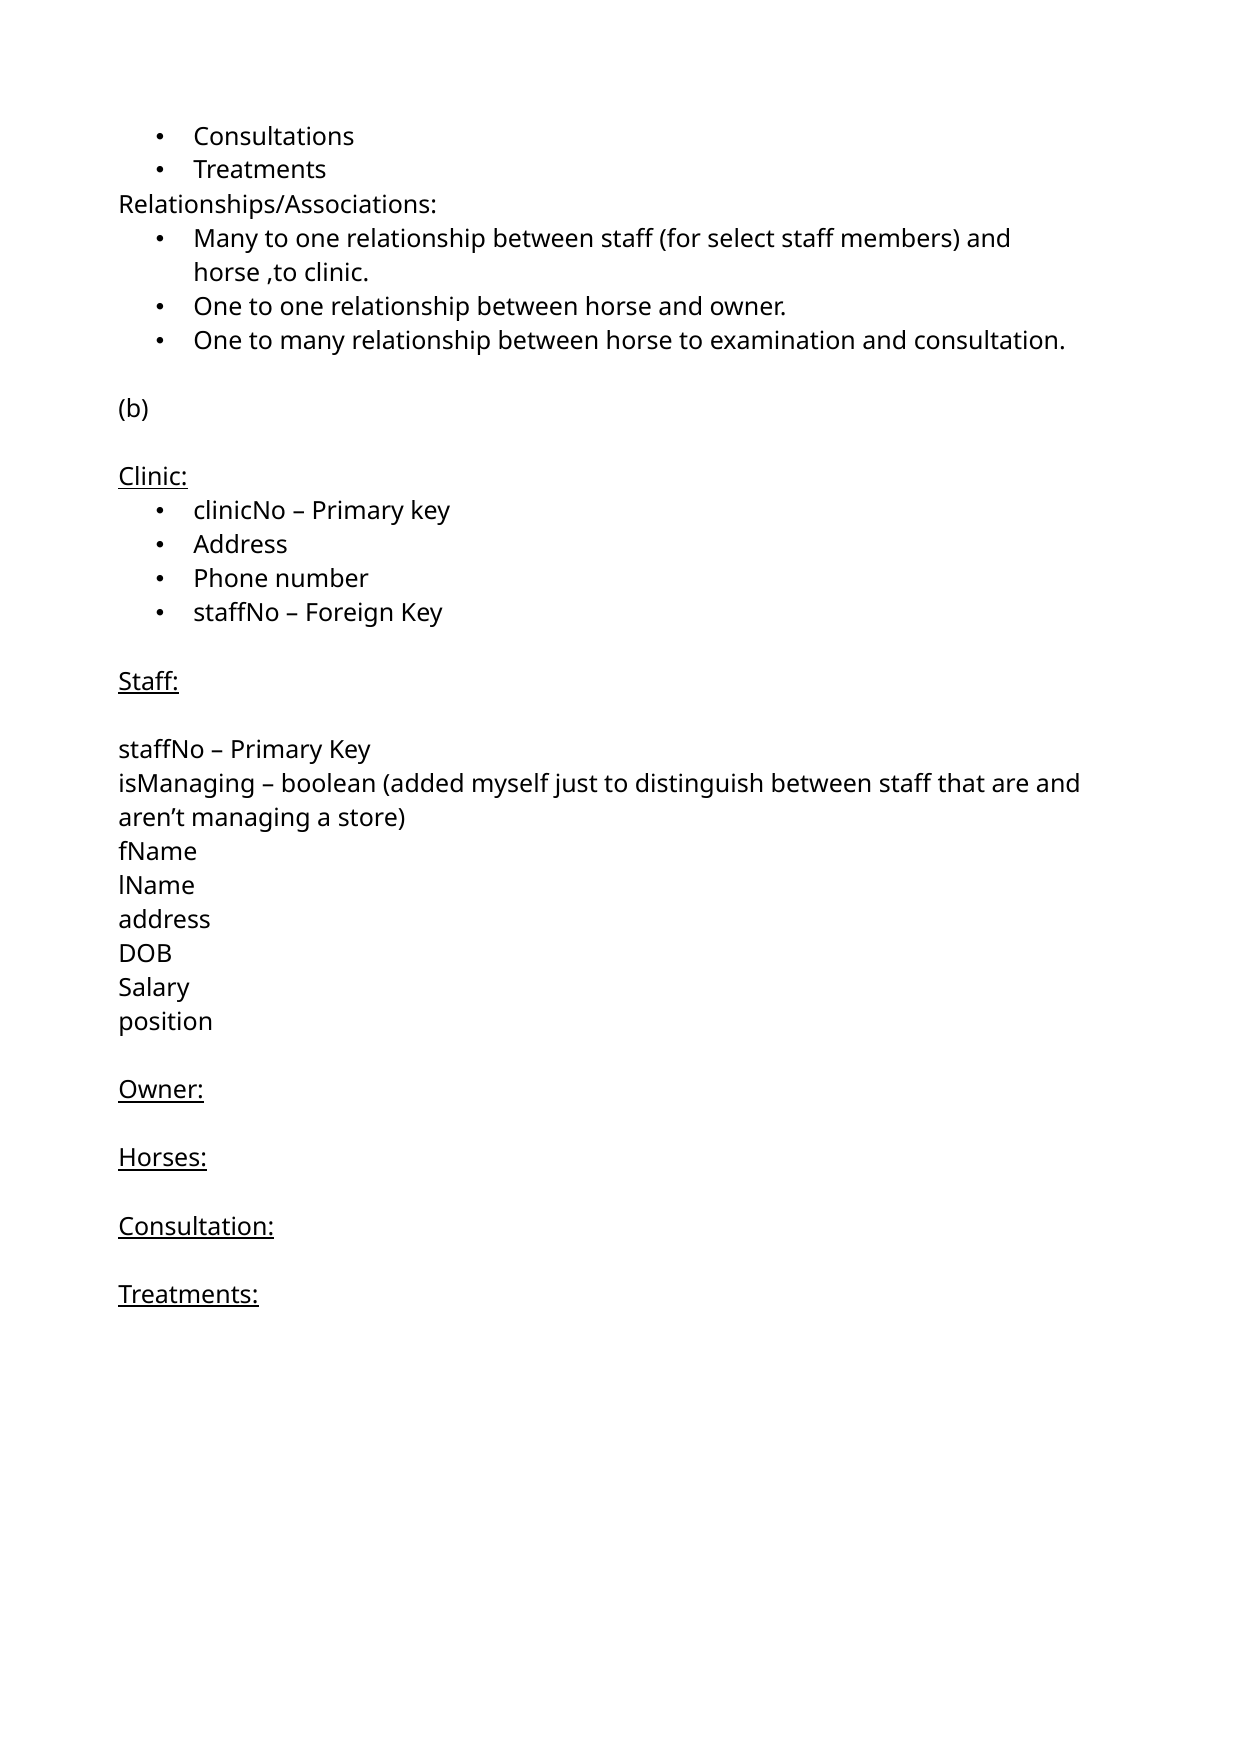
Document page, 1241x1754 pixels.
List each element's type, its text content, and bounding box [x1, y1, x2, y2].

text fName [118, 833, 1122, 867]
list Many to one relationship between staff (for select staff members) and horse ,to clinic. [156, 220, 1122, 288]
text position [118, 1004, 1122, 1038]
text staffNo – Primary Key [118, 731, 1122, 765]
text Owner: [118, 1072, 1122, 1106]
list One to one relationship between horse and owner. [156, 288, 1122, 322]
list One to many relationship between horse to examination and consultation. [156, 322, 1122, 357]
text Consultation: [118, 1208, 1122, 1242]
list Consultations [156, 118, 1122, 152]
list Treatments [156, 152, 1122, 186]
text Relationships/Associations: [118, 186, 1122, 220]
text isManaging – boolean (added myself just to distinguish between staff that are and aren’t managing a store) [118, 765, 1122, 833]
text Treatments: [118, 1276, 1122, 1310]
text Horses: [118, 1140, 1122, 1174]
text Staff: [118, 663, 1122, 697]
text address [118, 902, 1122, 936]
list clinicNo – Primary key [156, 493, 1122, 527]
list staffNo – Foreign Key [156, 595, 1122, 629]
text Salary [118, 970, 1122, 1004]
text DOB [118, 936, 1122, 970]
text (b) [118, 391, 1122, 425]
text Clinic: [118, 459, 1122, 493]
list Phone number [156, 561, 1122, 595]
list Address [156, 527, 1122, 561]
text lName [118, 867, 1122, 902]
